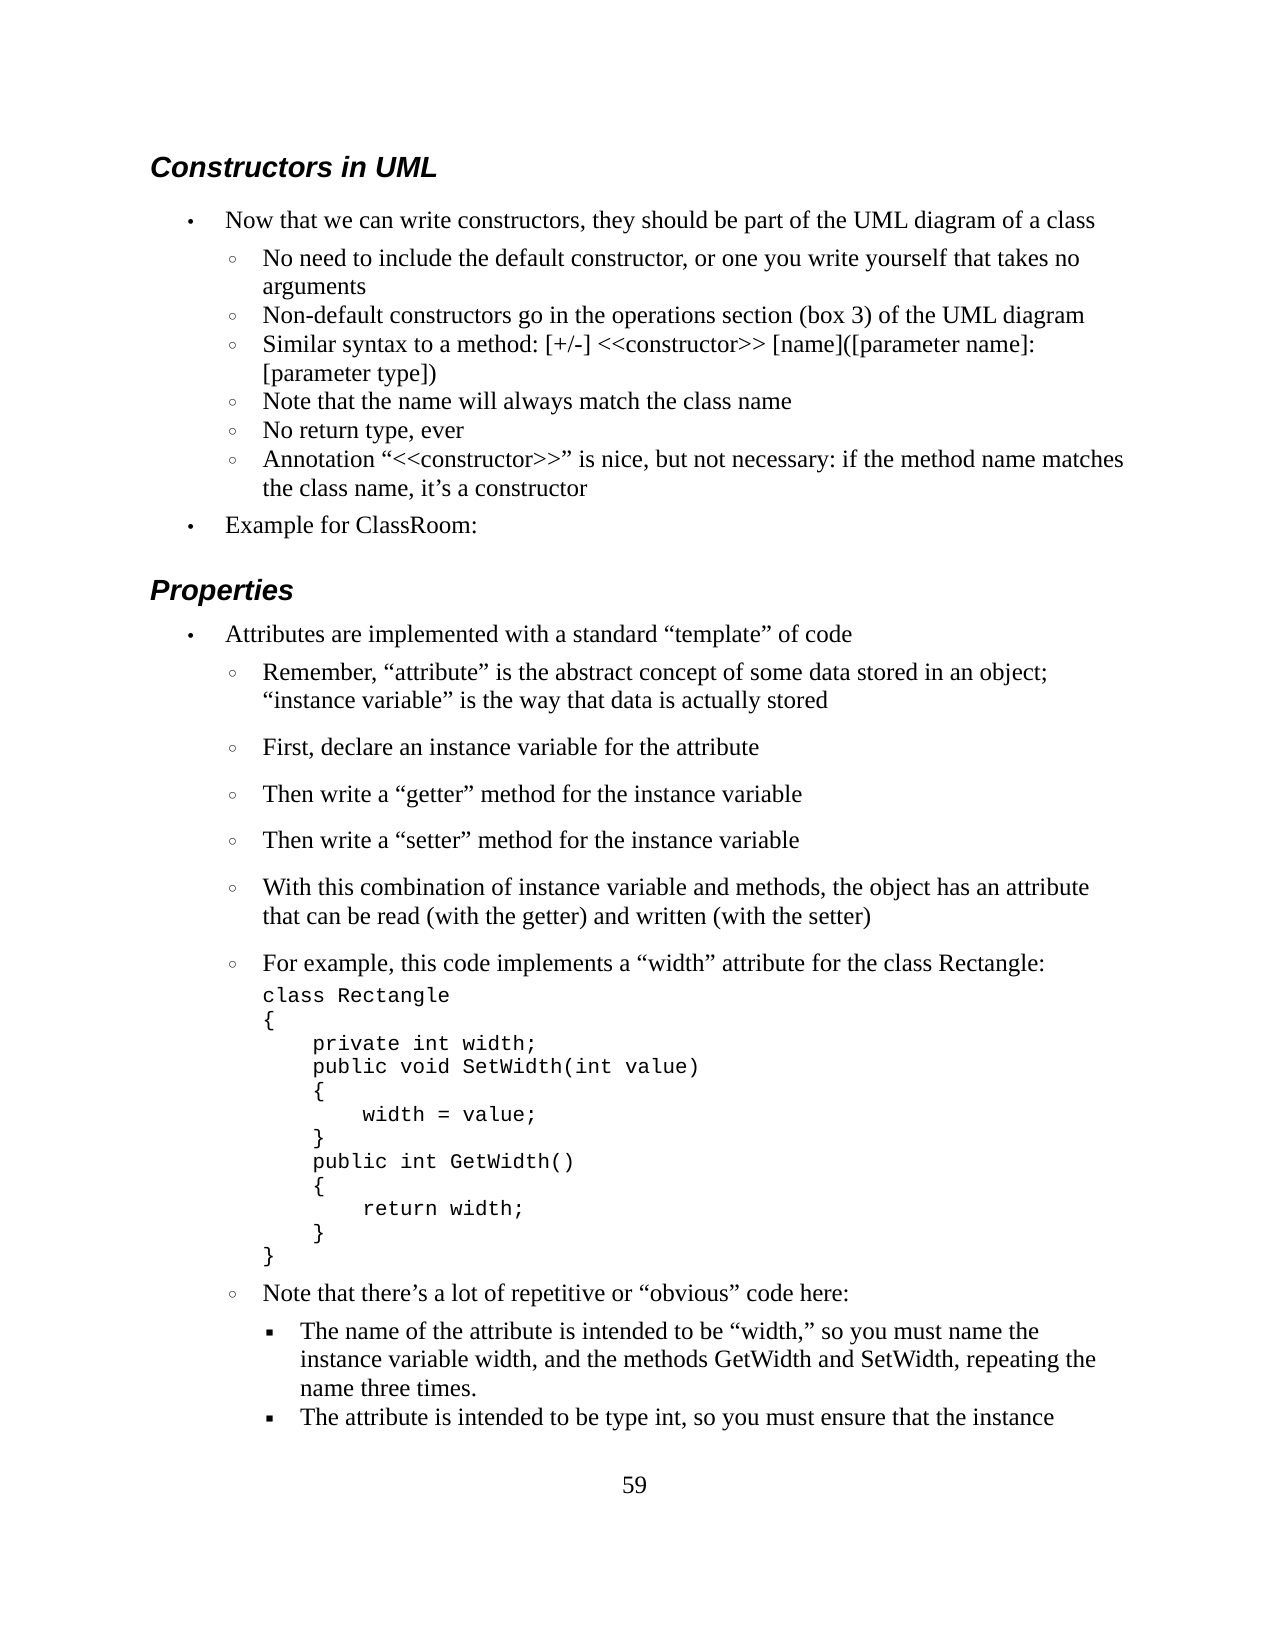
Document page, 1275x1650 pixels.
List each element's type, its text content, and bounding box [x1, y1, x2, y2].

list Then write a “getter” method for the instance variable [225, 779, 1125, 808]
list width = value; [225, 1104, 1125, 1127]
list private int width; [225, 1033, 1125, 1056]
list { [225, 1174, 1125, 1198]
list Non-default constructors go in the operations section (box 3) of the UML diagram [225, 300, 1125, 329]
list Attributes are implemented with a standard “template” of code [187, 619, 1125, 648]
list No need to include the default constructor, or one you write yourself that takes no arguments [225, 243, 1125, 300]
list For example, this code implements a “width” attribute for the class Rectangle: [225, 948, 1125, 976]
list public void SetWidth(int value) [225, 1056, 1125, 1080]
subtitle Constructors in UML [150, 150, 1125, 183]
list { [225, 1009, 1125, 1033]
list } [225, 1246, 1125, 1269]
list return width; [225, 1198, 1125, 1222]
list Then write a “setter” method for the instance variable [225, 826, 1125, 854]
list No return type, ever [225, 415, 1125, 444]
list With this combination of instance variable and methods, the object has an attribute that can be read (with the getter) and written (with the setter) [225, 872, 1125, 930]
list } [225, 1222, 1125, 1246]
list The attribute is intended to be type int, so you must ensure that the instance [262, 1402, 1125, 1431]
list First, declare an instance variable for the attribute [225, 732, 1125, 761]
list } [225, 1127, 1125, 1151]
list The name of the attribute is intended to be “width,” so you must name the instance variable width, and the methods GetWidth and SetWidth, repeating the name three times. [262, 1316, 1125, 1402]
list { [225, 1080, 1125, 1104]
list Annotation “<<constructor>>” is nice, but not necessary: if the method name matches the class name, it’s a constructor [225, 444, 1125, 501]
list Example for ClassRoom: [187, 510, 1125, 539]
list class Rectangle [225, 985, 1125, 1009]
list Similar syntax to a method: [+/-] <<constructor>> [name]([parameter name]: [parameter type]) [225, 329, 1125, 386]
list Remember, “attribute” is the abstract concept of some data stored in an object; “instance variable” is the way that data is actually stored [225, 657, 1125, 714]
list Note that there’s a lot of repetitive or “obvious” code here: [225, 1278, 1125, 1307]
list public int GetWidth() [225, 1151, 1125, 1174]
subtitle Properties [150, 573, 1125, 607]
list Note that the name will always match the class name [225, 386, 1125, 415]
list Now that we can write constructors, they should be part of the UML diagram of a class [187, 205, 1125, 234]
